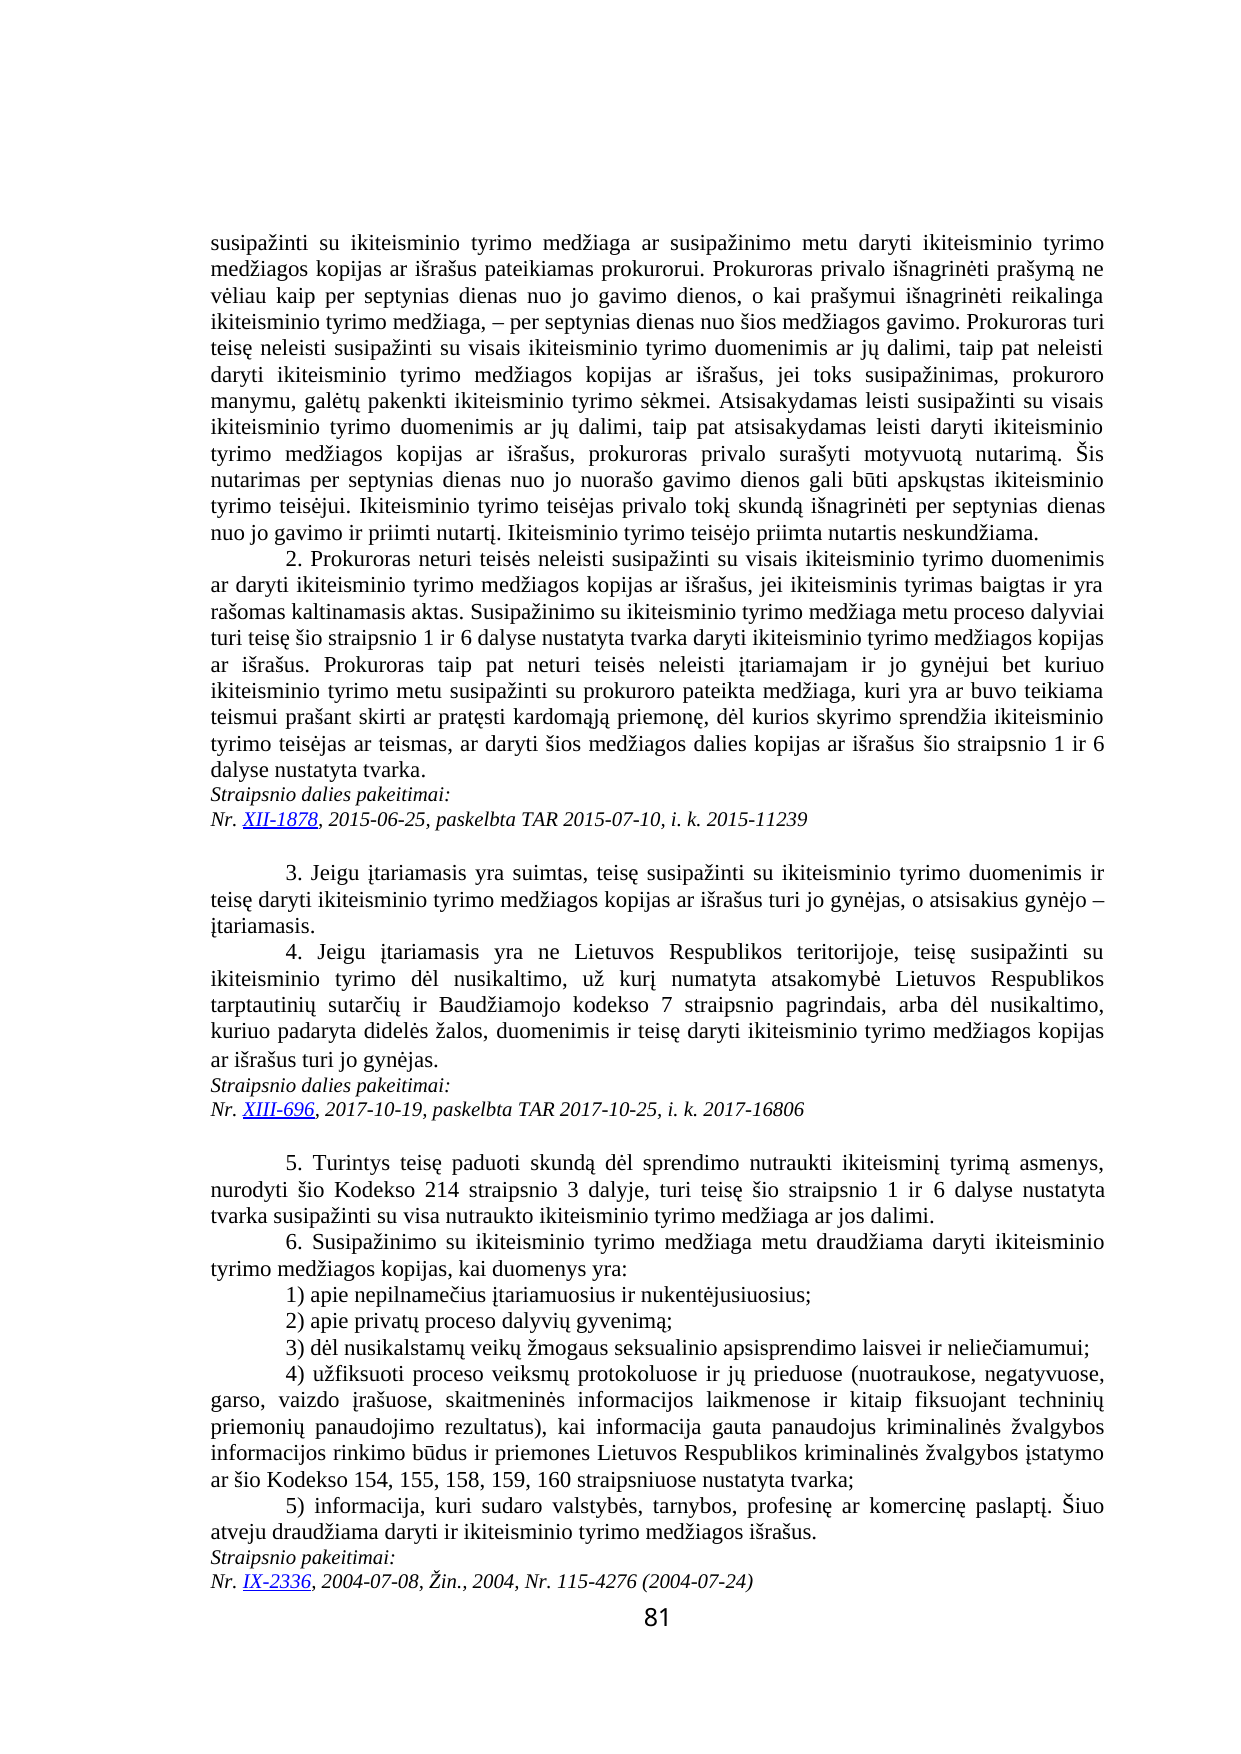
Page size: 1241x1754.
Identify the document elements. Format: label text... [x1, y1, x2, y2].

text 4) užfiksuoti proceso veiksmų protokoluose ir jų prieduose (nuotraukose, negatyvuose, garso, vaizdo įrašuose, skaitmeninės informacijos laikmenose ir kitaip fiksuojant techninių priemonių panaudojimo rezultatus), kai informacija gauta panaudojus kriminalinės žvalgybos informacijos rinkimo būdus ir priemones Lietuvos Respublikos kriminalinės žvalgybos įstatymo ar šio Kodekso 154, 155, 158, 159, 160 straipsniuose nustatyta tvarka; [210, 1360, 1105, 1492]
text Straipsnio dalies pakeitimai: [210, 782, 1105, 806]
text 3. Jeigu įtariamasis yra suimtas, teisę susipažinti su ikiteisminio tyrimo duomenimis ir teisę daryti ikiteisminio tyrimo medžiagos kopijas ar išrašus turi jo gynėjas, o atsisakius gynėjo – įtariamasis. [210, 859, 1105, 938]
text 5. Turintys teisę paduoti skundą dėl sprendimo nutraukti ikiteisminį tyrimą asmenys, nurodyti šio Kodekso 214 straipsnio 3 dalyje, turi teisę šio straipsnio 1 ir 6 dalyse nustatyta tvarka susipažinti su visa nutraukto ikiteisminio tyrimo medžiaga ar jos dalimi. [210, 1149, 1105, 1228]
text 2) apie privatų proceso dalyvių gyvenimą; [210, 1307, 1105, 1334]
text Nr. XIII-696, 2017-10-19, paskelbta TAR 2017-10-25, i. k. 2017-16806 [210, 1097, 1105, 1121]
text 3) dėl nusikalstamų veikų žmogaus seksualinio apsisprendimo laisvei ir neliečiamumui; [210, 1334, 1105, 1360]
text Nr. IX-2336, 2004-07-08, Žin., 2004, Nr. 115-4276 (2004-07-24) [210, 1569, 1105, 1593]
text Nr. XII-1878, 2015-06-25, paskelbta TAR 2015-07-10, i. k. 2015-11239 [210, 806, 1105, 831]
text 6. Susipažinimo su ikiteisminio tyrimo medžiaga metu draudžiama daryti ikiteisminio tyrimo medžiagos kopijas, kai duomenys yra: [210, 1228, 1105, 1281]
text Straipsnio dalies pakeitimai: [210, 1072, 1105, 1097]
text 1) apie nepilnamečius įtariamuosius ir nukentėjusiuosius; [210, 1281, 1105, 1307]
text susipažinti su ikiteisminio tyrimo medžiaga ar susipažinimo metu daryti ikiteisminio tyrimo medžiagos kopijas ar išrašus pateikiamas prokurorui. Prokuroras privalo išnagrinėti prašymą ne vėliau kaip per septynias dienas nuo jo gavimo dienos, o kai prašymui išnagrinėti reikalinga ikiteisminio tyrimo medžiaga, – per septynias dienas nuo šios medžiagos gavimo. Prokuroras turi teisę neleisti susipažinti su visais ikiteisminio tyrimo duomenimis ar jų dalimi, taip pat neleisti daryti ikiteisminio tyrimo medžiagos kopijas ar išrašus, jei toks susipažinimas, prokuroro manymu, galėtų pakenkti ikiteisminio tyrimo sėkmei. Atsisakydamas leisti susipažinti su visais ikiteisminio tyrimo duomenimis ar jų dalimi, taip pat atsisakydamas leisti daryti ikiteisminio tyrimo medžiagos kopijas ar išrašus, prokuroras privalo surašyti motyvuotą nutarimą. Šis nutarimas per septynias dienas nuo jo nuorašo gavimo dienos gali būti apskųstas ikiteisminio tyrimo teisėjui. Ikiteisminio tyrimo teisėjas privalo tokį skundą išnagrinėti per septynias dienas nuo jo gavimo ir priimti nutartį. Ikiteisminio tyrimo teisėjo priimta nutartis neskundžiama. [210, 229, 1105, 545]
text 5) informacija, kuri sudaro valstybės, tarnybos, profesinę ar komercinę paslaptį. Šiuo atveju draudžiama daryti ir ikiteisminio tyrimo medžiagos išrašus. [210, 1492, 1105, 1545]
text 2. Prokuroras neturi teisės neleisti susipažinti su visais ikiteisminio tyrimo duomenimis ar daryti ikiteisminio tyrimo medžiagos kopijas ar išrašus, jei ikiteisminis tyrimas baigtas ir yra rašomas kaltinamasis aktas. Susipažinimo su ikiteisminio tyrimo medžiaga metu proceso dalyviai turi teisę šio straipsnio 1 ir 6 dalyse nustatyta tvarka daryti ikiteisminio tyrimo medžiagos kopijas ar išrašus. Prokuroras taip pat neturi teisės neleisti įtariamajam ir jo gynėjui bet kuriuo ikiteisminio tyrimo metu susipažinti su prokuroro pateikta medžiaga, kuri yra ar buvo teikiama teismui prašant skirti ar pratęsti kardomąją priemonę, dėl kurios skyrimo sprendžia ikiteisminio tyrimo teisėjas ar teismas, ar daryti šios medžiagos dalies kopijas ar išrašus šio straipsnio 1 ir 6 dalyse nustatyta tvarka. [210, 545, 1105, 782]
text Straipsnio pakeitimai: [210, 1545, 1105, 1569]
text 4. Jeigu įtariamasis yra ne Lietuvos Respublikos teritorijoje, teisę susipažinti su ikiteisminio tyrimo dėl nusikaltimo, už kurį numatyta atsakomybė Lietuvos Respublikos tarptautinių sutarčių ir Baudžiamojo kodekso 7 straipsnio pagrindais, arba dėl nusikaltimo, kuriuo padaryta didelės žalos, duomenimis ir teisę daryti ikiteisminio tyrimo medžiagos kopijas ar išrašus turi jo gynėjas. [210, 938, 1105, 1072]
